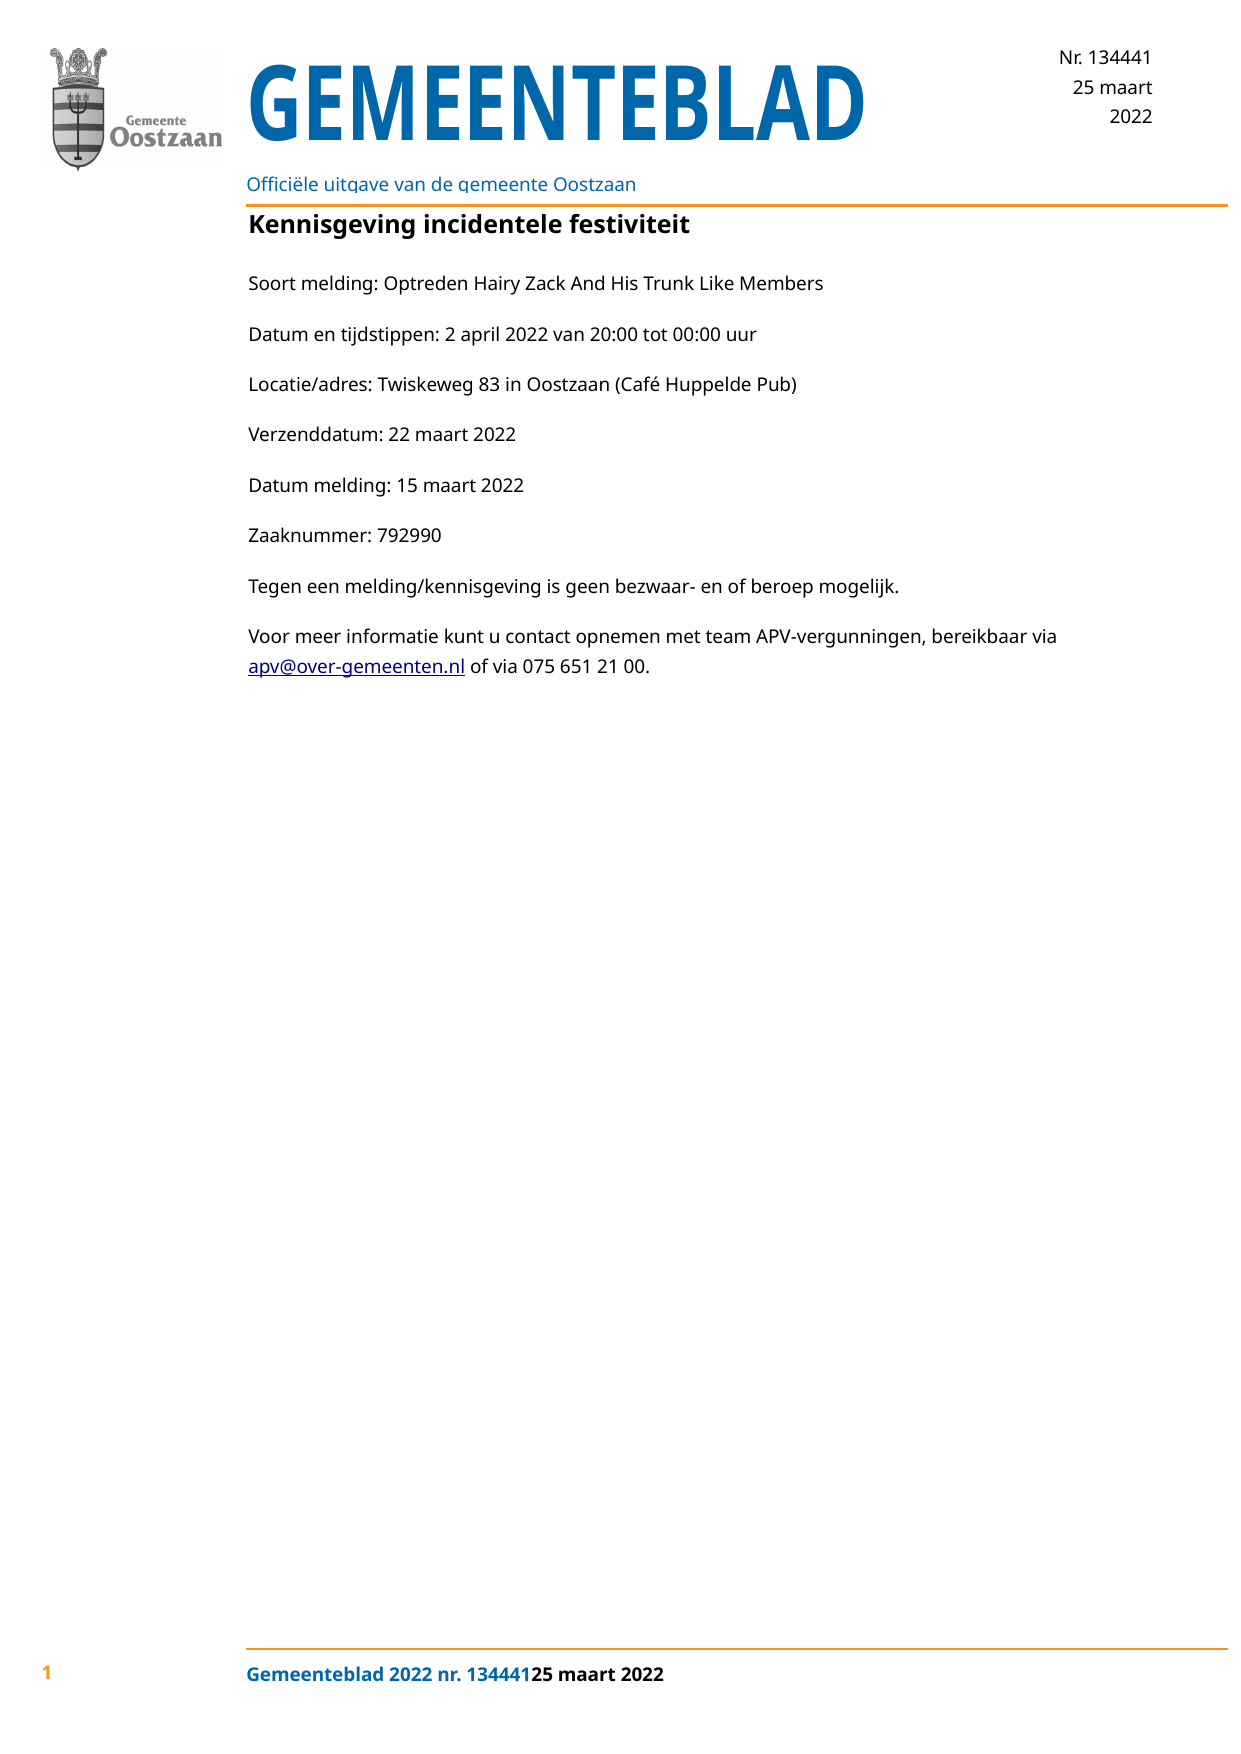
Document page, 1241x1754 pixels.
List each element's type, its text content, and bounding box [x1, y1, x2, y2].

text Kennisgeving incidentele festiviteit [248, 207, 1152, 241]
picture [41, 47, 231, 172]
text Zaaknummer: 792990 [248, 522, 1152, 548]
text Datum melding: 15 maart 2022 [248, 472, 1152, 498]
text Tegen een melding/kennisgeving is geen bezwaar- en of beroep mogelijk. [248, 573, 1152, 598]
text Voor meer informatie kunt u contact opnemen met team APV-vergunningen, bereikbaar via apv@over-gemeenten.nl of via 075 651 21 00. [248, 623, 1152, 678]
text Locatie/adres: Twiskeweg 83 in Oostzaan (Café Huppelde Pub) [248, 371, 1152, 397]
text Soort melding: Optreden Hairy Zack And His Trunk Like Members [248, 270, 1152, 296]
text Datum en tijdstippen: 2 april 2022 van 20:00 tot 00:00 uur [248, 321, 1152, 346]
text Verzenddatum: 22 maart 2022 [248, 422, 1152, 447]
